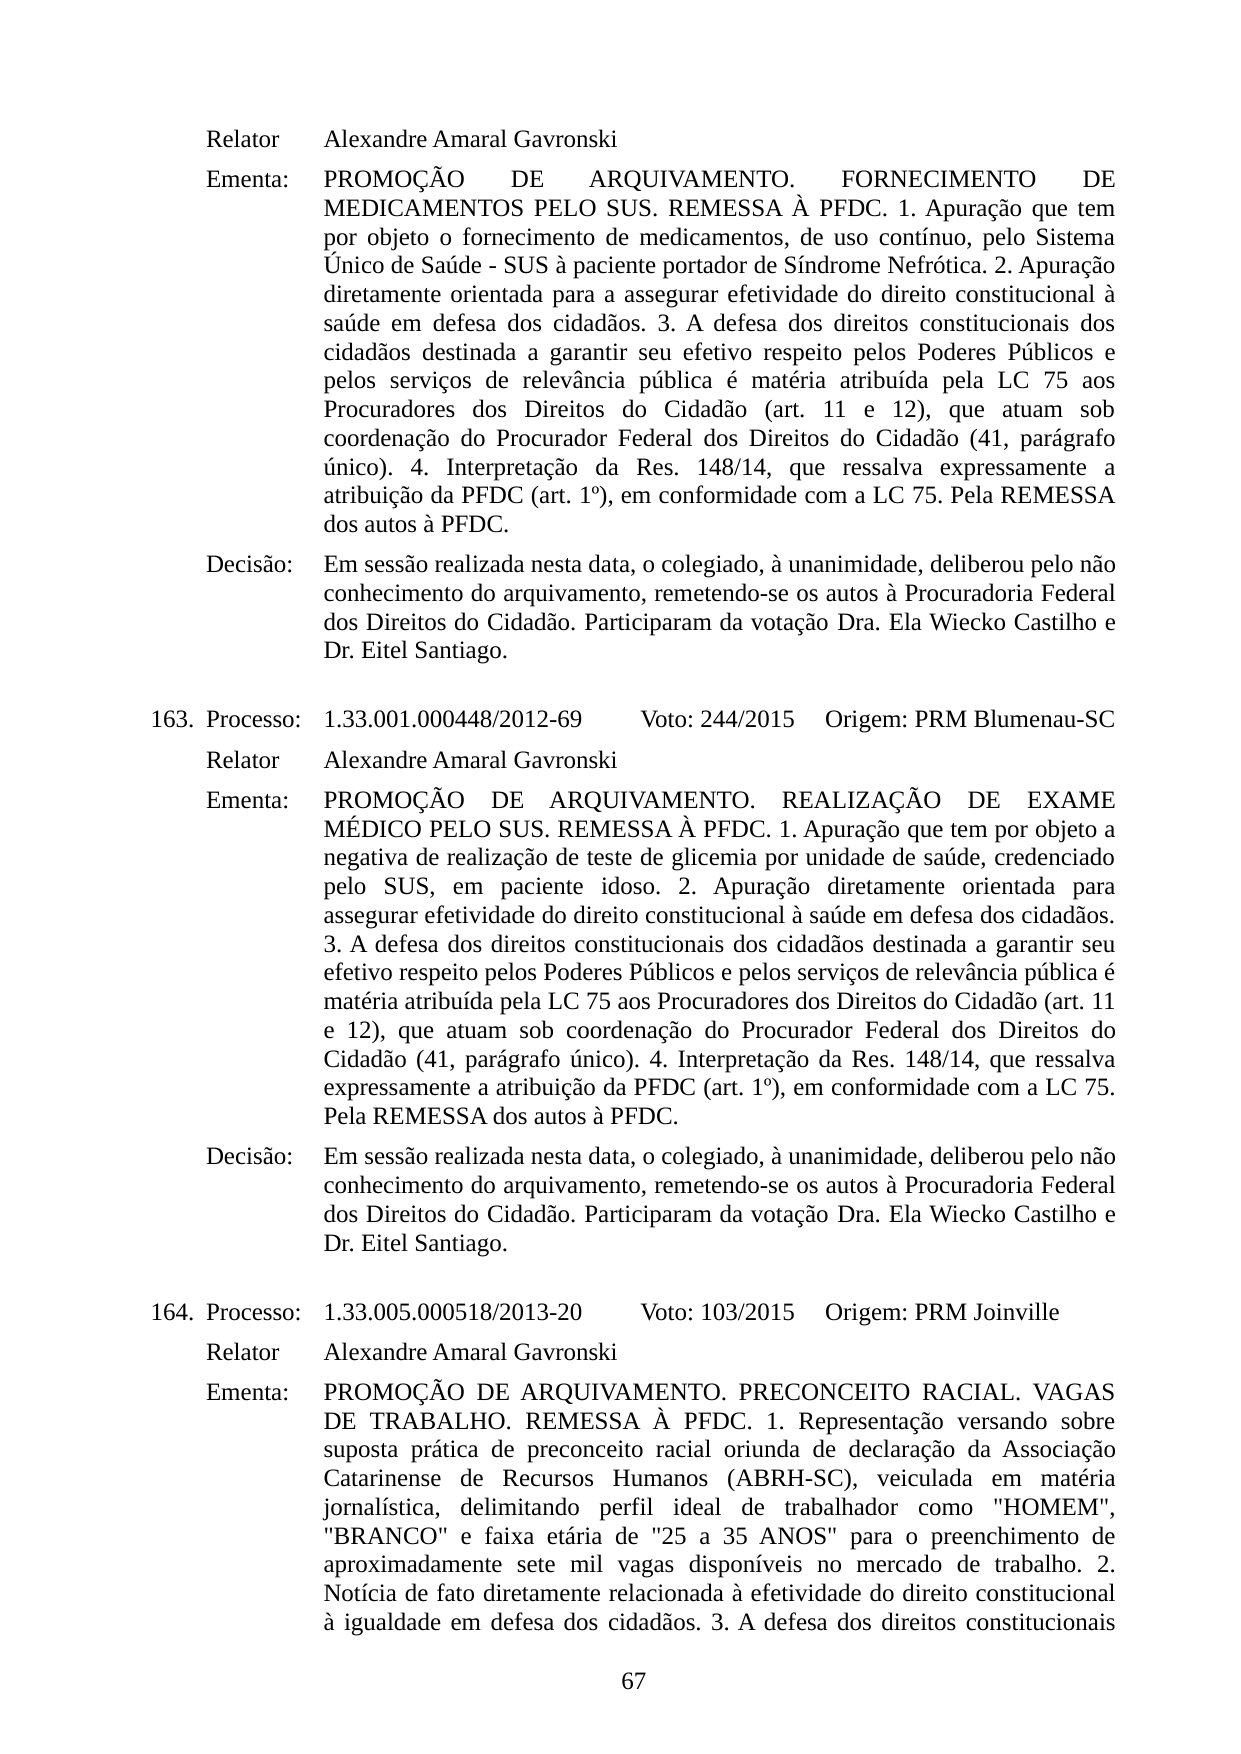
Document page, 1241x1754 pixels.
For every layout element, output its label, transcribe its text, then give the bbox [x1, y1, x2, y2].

table_cell [145, 779, 200, 1136]
table_cell PROMOÇÃO DE ARQUIVAMENTO. PRECONCEITO RACIAL. VAGAS DE TRABALHO. REMESSA À PFDC. 1. Representação versando sobre suposta prática de preconceito racial oriunda de declaração da Associação Catarinense de Recursos Humanos (ABRH-SC), veiculada em matéria jornalística, delimitando perfil ideal de trabalhador como "HOMEM", "BRANCO" e faixa etária de "25 a 35 ANOS" para o preenchimento de aproximadamente sete mil vagas disponíveis no mercado de trabalho. 2. Notícia de fato diretamente relacionada à efetividade do direito constitucional à igualdade em defesa dos cidadãos. 3. A defesa dos direitos constitucionais [318, 1371, 1122, 1641]
table_cell PROMOÇÃO DE ARQUIVAMENTO. REALIZAÇÃO DE EXAME MÉDICO PELO SUS. REMESSA À PFDC. 1. Apuração que tem por objeto a negativa de realização de teste de glicemia por unidade de saúde, credenciado pelo SUS, em paciente idoso. 2. Apuração diretamente orientada para assegurar efetividade do direito constitucional à saúde em defesa dos cidadãos. 3. A defesa dos direitos constitucionais dos cidadãos destinada a garantir seu efetivo respeito pelos Poderes Públicos e pelos serviços de relevância pública é matéria atribuída pela LC 75 aos Procuradores dos Direitos do Cidadão (art. 11 e 12), que atuam sob coordenação do Procurador Federal dos Direitos do Cidadão (41, parágrafo único). 4. Interpretação da Res. 148/14, que ressalva expressamente a atribuição da PFDC (art. 1º), em conformidade com a LC 75. Pela REMESSA dos autos à PFDC. [318, 779, 1122, 1136]
table_header Processo: [200, 1291, 318, 1331]
table_cell [145, 1136, 200, 1262]
table_cell Alexandre Amaral Gavronski [318, 118, 1122, 158]
table_cell [145, 1371, 200, 1641]
table_cell [145, 739, 200, 779]
table_cell Decisão: [200, 1136, 318, 1262]
table_header 164. [145, 1291, 200, 1331]
table_cell Alexandre Amaral Gavronski [318, 739, 1122, 779]
table_header 1.33.005.000518/2013-20 [318, 1291, 634, 1331]
table_header Voto: 244/2015 [635, 699, 819, 739]
table_header Origem: PRM Joinville [819, 1291, 1122, 1331]
table_cell Alexandre Amaral Gavronski [318, 1331, 1122, 1371]
table_cell Relator [200, 118, 318, 158]
table_cell Ementa: [200, 158, 318, 543]
table_cell Decisão: [200, 544, 318, 670]
table_cell Em sessão realizada nesta data, o colegiado, à unanimidade, deliberou pelo não conhecimento do arquivamento, remetendo-se os autos à Procuradoria Federal dos Direitos do Cidadão. Participaram da votação Dra. Ela Wiecko Castilho e Dr. Eitel Santiago. [318, 544, 1122, 670]
table_header Processo: [200, 699, 318, 739]
table_header Origem: PRM Blumenau-SC [819, 699, 1122, 739]
table_cell Em sessão realizada nesta data, o colegiado, à unanimidade, deliberou pelo não conhecimento do arquivamento, remetendo-se os autos à Procuradoria Federal dos Direitos do Cidadão. Participaram da votação Dra. Ela Wiecko Castilho e Dr. Eitel Santiago. [318, 1136, 1122, 1262]
table_cell Relator [200, 739, 318, 779]
table_header 1.33.001.000448/2012-69 [318, 699, 634, 739]
table_cell [145, 118, 200, 158]
table_cell [145, 158, 200, 543]
table_cell [145, 544, 200, 670]
table_cell PROMOÇÃO DE ARQUIVAMENTO. FORNECIMENTO DE MEDICAMENTOS PELO SUS. REMESSA À PFDC. 1. Apuração que tem por objeto o fornecimento de medicamentos, de uso contínuo, pelo Sistema Único de Saúde - SUS à paciente portador de Síndrome Nefrótica. 2. Apuração diretamente orientada para a assegurar efetividade do direito constitucional à saúde em defesa dos cidadãos. 3. A defesa dos direitos constitucionais dos cidadãos destinada a garantir seu efetivo respeito pelos Poderes Públicos e pelos serviços de relevância pública é matéria atribuída pela LC 75 aos Procuradores dos Direitos do Cidadão (art. 11 e 12), que atuam sob coordenação do Procurador Federal dos Direitos do Cidadão (41, parágrafo único). 4. Interpretação da Res. 148/14, que ressalva expressamente a atribuição da PFDC (art. 1º), em conformidade com a LC 75. Pela REMESSA dos autos à PFDC. [318, 158, 1122, 543]
table_cell Ementa: [200, 779, 318, 1136]
table_cell [145, 1331, 200, 1371]
table_cell Ementa: [200, 1371, 318, 1641]
table_header Voto: 103/2015 [635, 1291, 819, 1331]
table_header 163. [145, 699, 200, 739]
table_cell Relator [200, 1331, 318, 1371]
